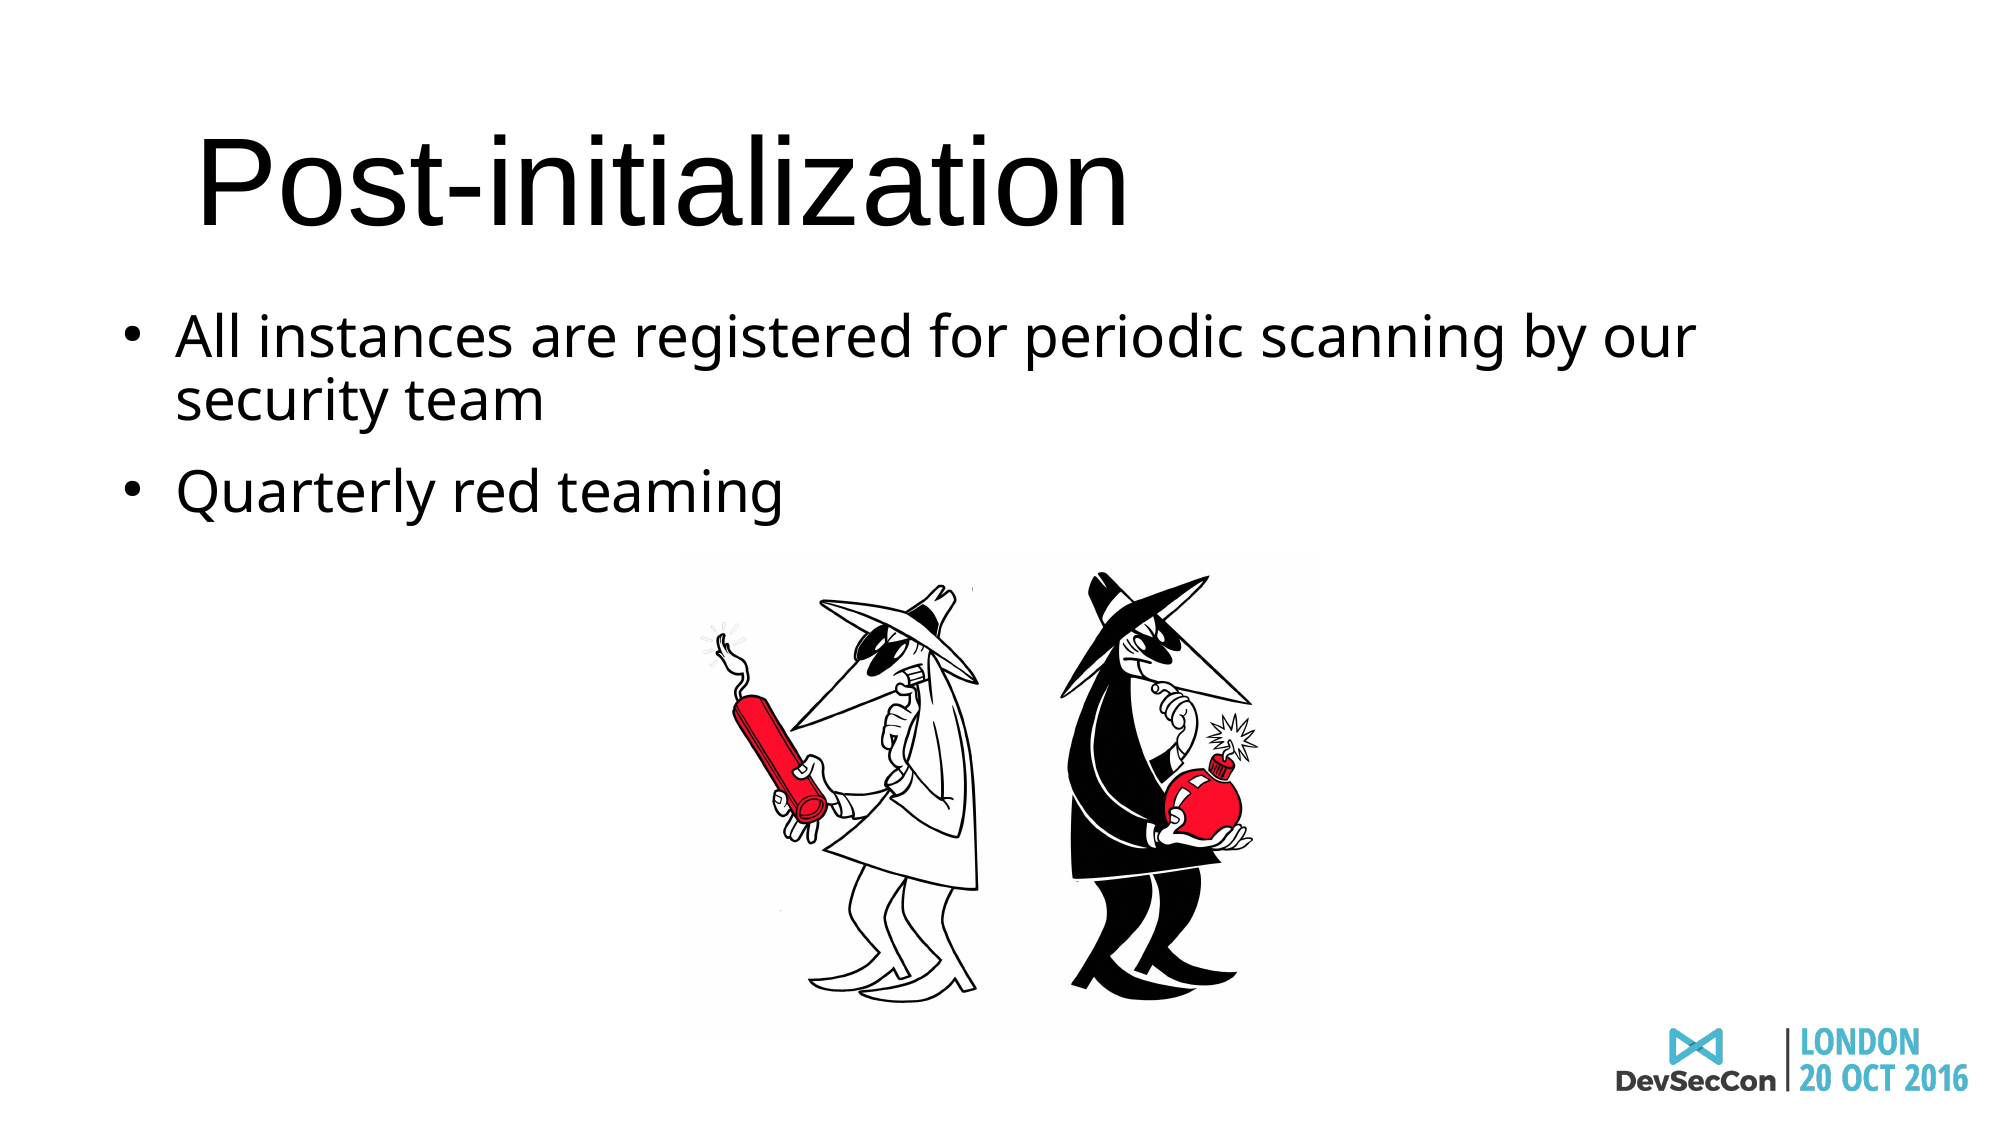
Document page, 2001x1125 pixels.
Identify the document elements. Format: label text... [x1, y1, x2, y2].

picture [679, 554, 1321, 1036]
picture [1609, 1014, 1979, 1105]
title [89, 59, 1910, 278]
text_box Post-initialization [180, 104, 1148, 260]
list All instances are registered for periodic scanning by our security team Quarterly red teaming [89, 299, 1910, 1014]
